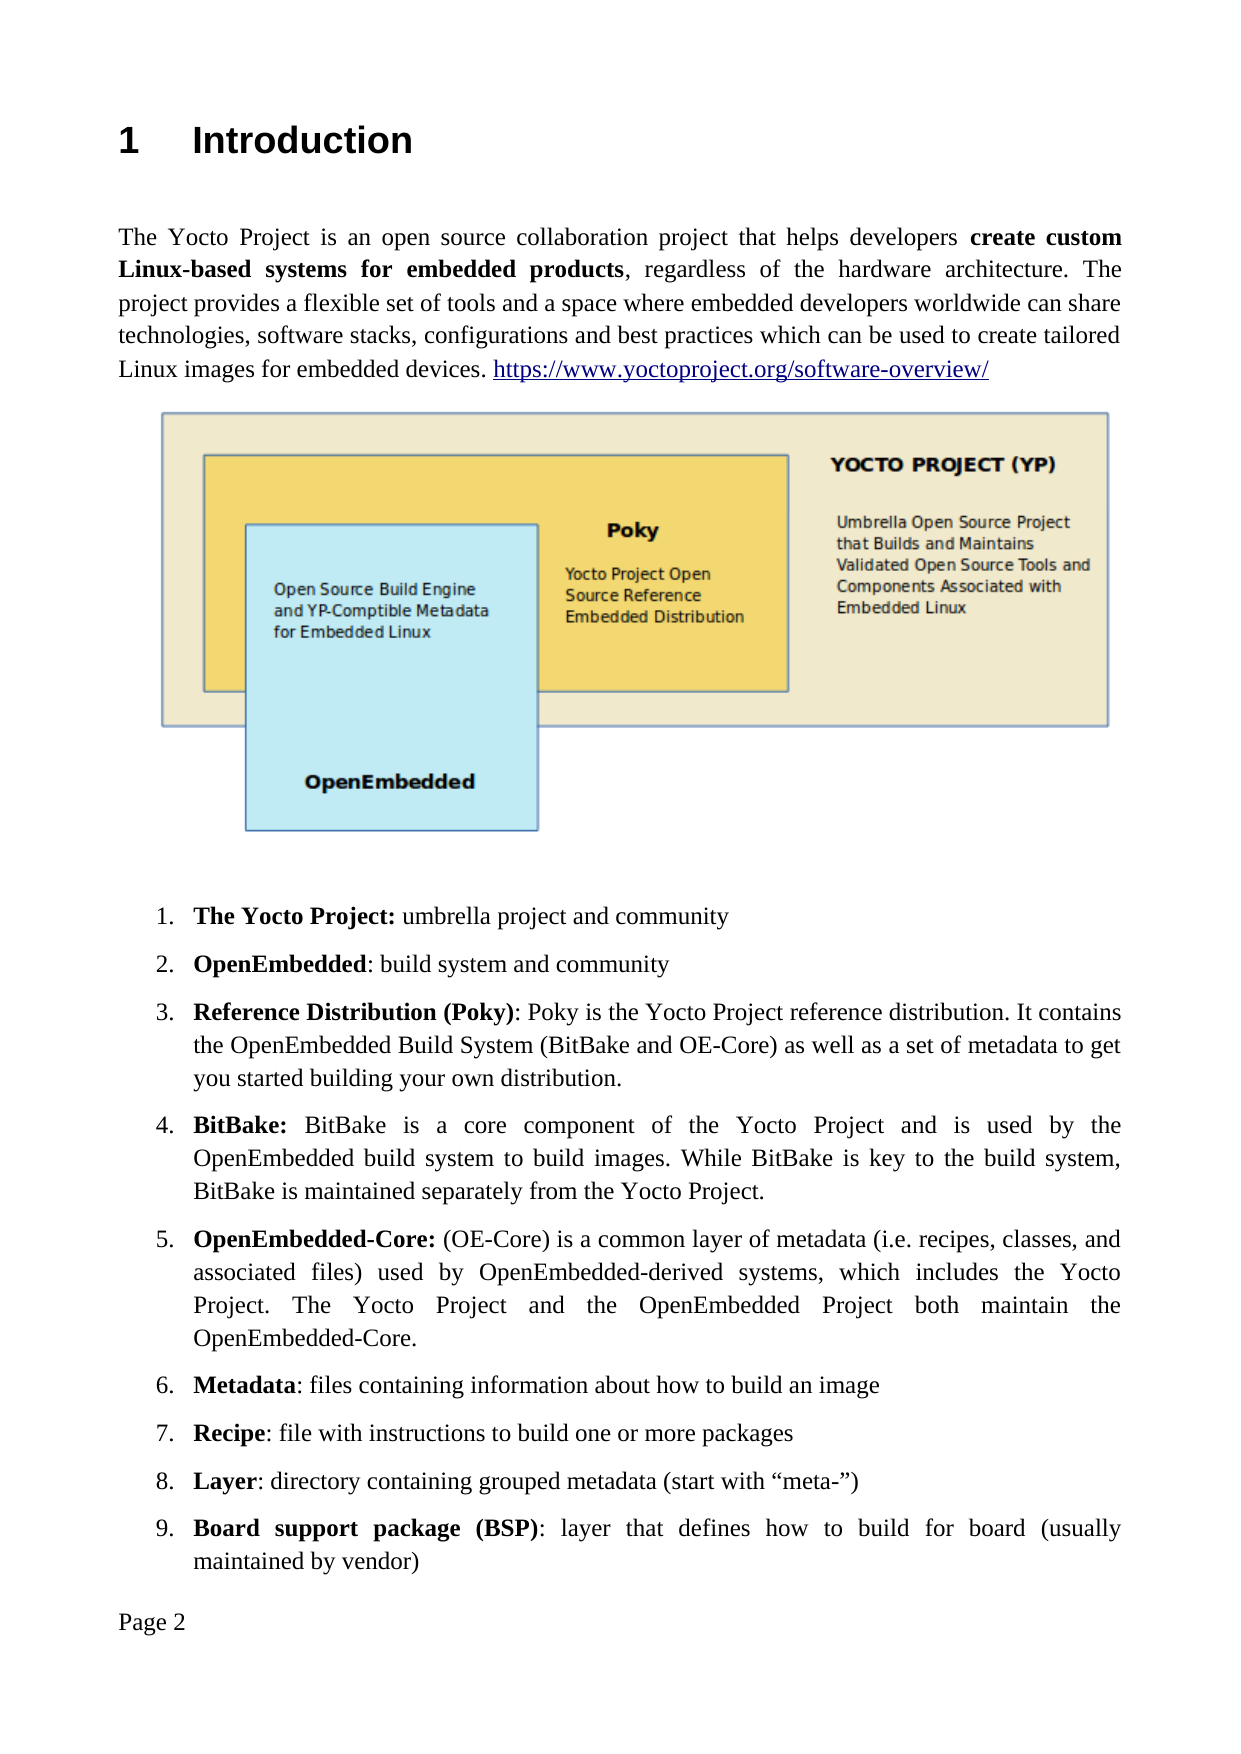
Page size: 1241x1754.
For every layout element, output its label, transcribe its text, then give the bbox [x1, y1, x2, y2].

list OpenEmbedded-Core: (OE-Core) is a common layer of metadata (i.e. recipes, classes, and associated files) used by OpenEmbedded-derived systems, which includes the Yocto Project. The Yocto Project and the OpenEmbedded Project both maintain the OpenEmbedded-Core. [156, 1224, 1122, 1352]
list OpenEmbedded: build system and community [156, 949, 1122, 978]
list Layer: directory containing grouped metadata (start with “meta-”) [156, 1466, 1122, 1494]
picture [137, 394, 1142, 850]
list The Yocto Project: umbrella project and community [156, 901, 1122, 930]
list Board support package (BSP): layer that defines how to build for board (usually maintained by vendor) [156, 1513, 1122, 1575]
list Recipe: file with instructions to build one or more packages [156, 1418, 1122, 1447]
text The Yocto Project is an open source collaboration project that helps developers create custom Linux-based systems for embedded products, regardless of the hardware architecture. The project provides a flexible set of tools and a space where embedded developers worldwide can share technologies, software stacks, configurations and best practices which can be used to create tailored Linux images for embedded devices. https://www.yoctoproject.org/software-overview/ [118, 222, 1122, 382]
list Metadata: files containing information about how to build an image [156, 1371, 1122, 1399]
list Reference Distribution (Poky): Poky is the Yocto Project reference distribution. It contains the OpenEmbedded Build System (BitBake and OE-Core) as well as a set of metadata to get you started building your own distribution. [156, 997, 1122, 1091]
list BitBake: BitBake is a core component of the Yocto Project and is used by the OpenEmbedded build system to build images. While BitBake is key to the build system, BitBake is maintained separately from the Yocto Project. [156, 1110, 1122, 1205]
subtitle Introduction [118, 118, 1122, 162]
